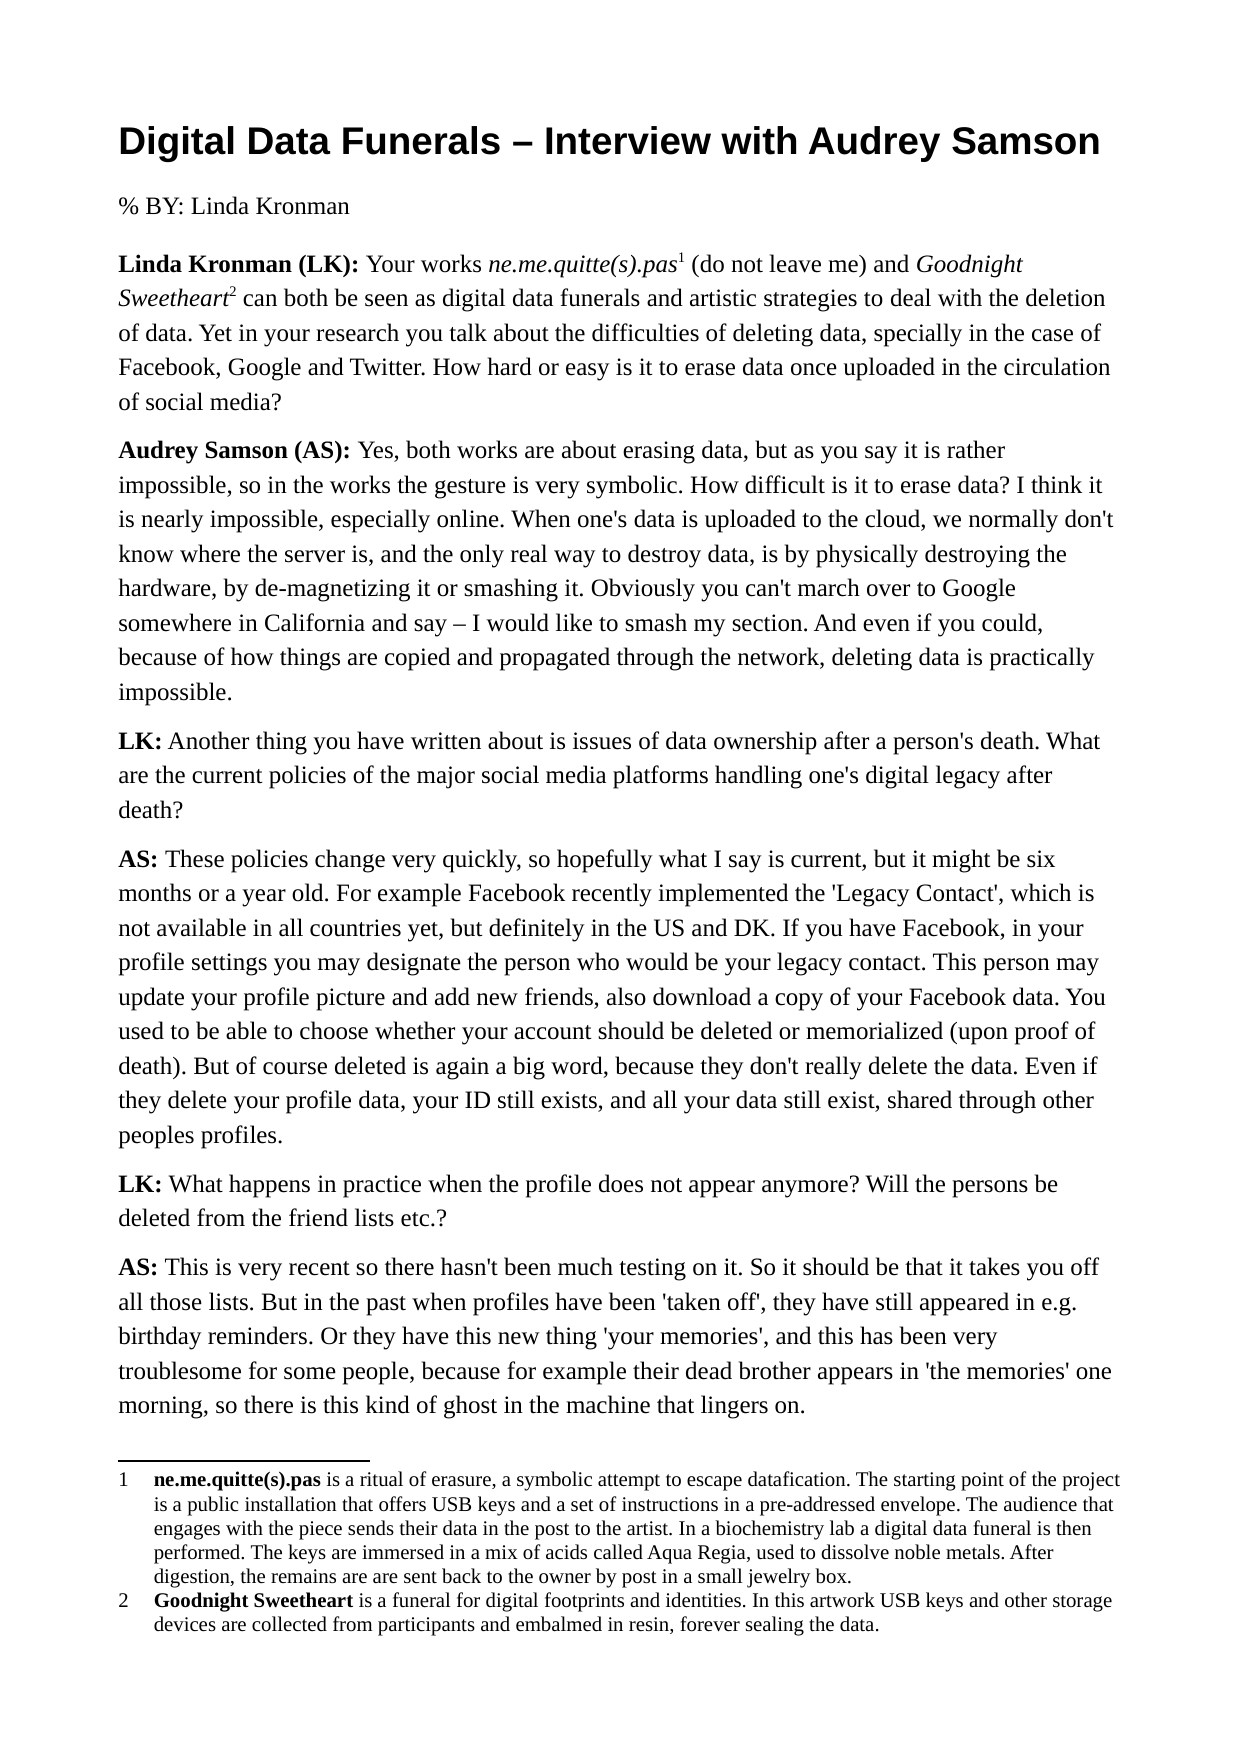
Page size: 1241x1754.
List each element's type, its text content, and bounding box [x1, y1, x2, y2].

text Digital Data Funerals – Interview with Audrey Samson [118, 118, 1122, 191]
text AS: This is very recent so there hasn't been much testing on it. So it should be that it takes you off all those lists. But in the past when profiles have been 'taken off', they have still appeared in e.g. birthday reminders. Or they have this new thing 'your memories', and this has been very troublesome for some people, because for example their dead brother appears in 'the memories' one morning, so there is this kind of ghost in the machine that lingers on. [118, 1252, 1122, 1419]
text % BY: Linda Kronman [118, 191, 1122, 220]
text ne.me.quitte(s).pas is a ritual of erasure, a symbolic attempt to escape datafication. The starting point of the project is a public installation that offers USB keys and a set of instructions in a pre-addressed envelope. The audience that engages with the piece sends their data in the post to the artist. In a biochemistry lab a digital data funeral is then performed. The keys are immersed in a mix of acids called Aqua Regia, used to dissolve noble metals. After digestion, the remains are are sent back to the owner by post in a small jewelry box. [118, 1467, 1122, 1588]
text LK: What happens in practice when the profile does not appear anymore? Will the persons be deleted from the friend lists etc.? [118, 1169, 1122, 1232]
text Linda Kronman (LK): Your works ne.me.quitte(s).pas (do not leave me) and Goodnight Sweetheart can both be seen as digital data funerals and artistic strategies to deal with the deletion of data. Yet in your research you talk about the difficulties of deleting data, specially in the case of Facebook, Google and Twitter. How hard or easy is it to erase data once uploaded in the circulation of social media? [118, 249, 1122, 415]
text Audrey Samson (AS): Yes, both works are about erasing data, but as you say it is rather impossible, so in the works the gesture is very symbolic. How difficult is it to erase data? I think it is nearly impossible, especially online. When one's data is uploaded to the cloud, we normally don't know where the server is, and the only real way to destroy data, is by physically destroying the hardware, by de-magnetizing it or smashing it. Obviously you can't march over to Google somewhere in California and say – I would like to smash my section. And even if you could, because of how things are copied and propagated through the network, deleting data is practically impossible. [118, 436, 1122, 706]
text LK: Another thing you have written about is issues of data ownership after a person's death. What are the current policies of the major social media platforms handling one's digital legacy after death? [118, 726, 1122, 824]
text Goodnight Sweetheart is a funeral for digital footprints and identities. In this artwork USB keys and other storage devices are collected from participants and embalmed in resin, forever sealing the data. [118, 1588, 1122, 1636]
text AS: These policies change very quickly, so hopefully what I say is current, but it might be six months or a year old. For example Facebook recently implemented the 'Legacy Contact', which is not available in all countries yet, but definitely in the US and DK. If you have Facebook, in your profile settings you may designate the person who would be your legacy contact. This person may update your profile picture and add new friends, also download a copy of your Facebook data. You used to be able to choose whether your account should be deleted or memorialized (upon proof of death). But of course deleted is again a big word, because they don't really delete the data. Even if they delete your profile data, your ID still exists, and all your data still exist, shared through other peoples profiles. [118, 844, 1122, 1149]
